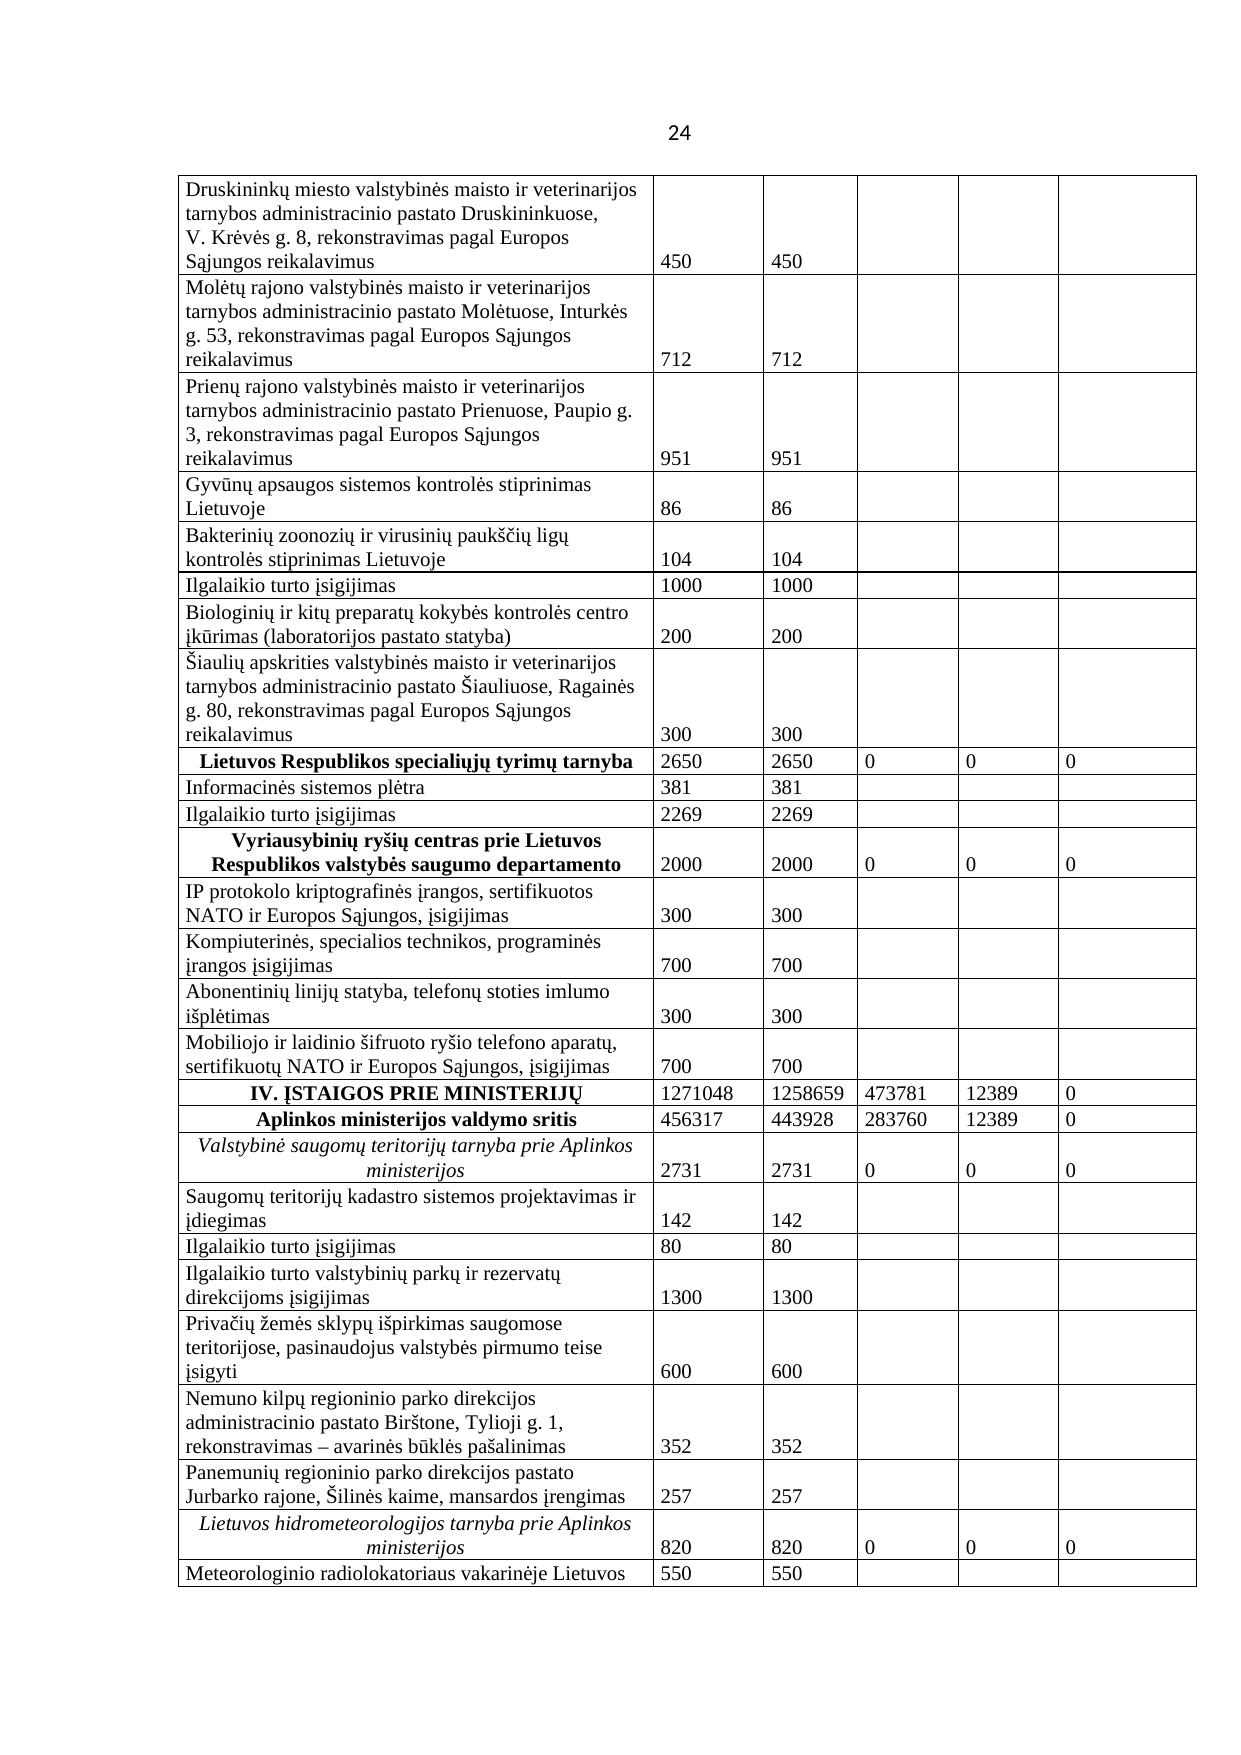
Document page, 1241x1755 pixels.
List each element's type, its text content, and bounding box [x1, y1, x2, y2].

table_cell 712 [764, 275, 857, 372]
table_cell 300 [764, 979, 857, 1028]
table_cell 0 [858, 828, 958, 877]
table_cell [1059, 573, 1196, 598]
table_cell [959, 1183, 1058, 1233]
table_cell [1059, 1234, 1196, 1259]
table_cell Aplinkos ministerijos valdymo sritis [179, 1106, 653, 1132]
table_cell [1059, 522, 1196, 571]
table_cell [1059, 1385, 1196, 1458]
table_cell 352 [764, 1385, 857, 1458]
table_cell 700 [654, 929, 763, 978]
table_cell [858, 878, 958, 927]
table_cell 104 [654, 522, 763, 571]
table_cell 712 [654, 275, 763, 372]
table_cell 443928 [764, 1106, 857, 1132]
table_cell [1059, 929, 1196, 978]
table_cell Meteorologinio radiolokatoriaus vakarinėje Lietuvos [179, 1560, 653, 1586]
table_cell 300 [654, 979, 763, 1028]
table_cell 12389 [959, 1080, 1058, 1105]
table_cell 381 [764, 775, 857, 800]
table_cell 0 [1059, 748, 1196, 773]
table_cell [858, 176, 958, 273]
table_cell [1059, 1029, 1196, 1079]
table_cell Ilgalaikio turto valstybinių parkų ir rezervatų direkcijoms įsigijimas [179, 1260, 653, 1309]
table_cell 820 [654, 1510, 763, 1559]
table_cell IV. ĮSTAIGOS PRIE MINISTERIJŲ [179, 1080, 653, 1105]
table_cell [858, 1385, 958, 1458]
table_cell 0 [1059, 1106, 1196, 1132]
table_cell 0 [858, 748, 958, 773]
table_cell [858, 1029, 958, 1079]
table_cell Gyvūnų apsaugos sistemos kontrolės stiprinimas Lietuvoje [179, 472, 653, 521]
table_cell [858, 1311, 958, 1384]
table_cell 0 [1059, 828, 1196, 877]
table_cell 700 [654, 1029, 763, 1079]
table_cell [1059, 472, 1196, 521]
table_cell IP protokolo kriptografinės įrangos, sertifikuotos NATO ir Europos Sąjungos, įsigijimas [179, 878, 653, 927]
table_cell [1059, 801, 1196, 827]
table_cell [959, 522, 1058, 571]
table_cell 381 [654, 775, 763, 800]
table_cell 86 [764, 472, 857, 521]
table_cell 473781 [858, 1080, 958, 1105]
table_cell 2000 [764, 828, 857, 877]
table_cell Valstybinė saugomų teritorijų tarnyba prie Aplinkos ministerijos [179, 1133, 653, 1182]
table_cell 257 [654, 1460, 763, 1509]
table_cell [858, 573, 958, 598]
table_cell [1059, 1260, 1196, 1309]
table_cell 700 [764, 929, 857, 978]
table_cell 1300 [654, 1260, 763, 1309]
table_cell [858, 1234, 958, 1259]
table_cell Privačių žemės sklypų išpirkimas saugomose teritorijose, pasinaudojus valstybės pirmumo teise įsigyti [179, 1311, 653, 1384]
table_cell 2650 [654, 748, 763, 773]
table_cell 2731 [764, 1133, 857, 1182]
table_cell [959, 1311, 1058, 1384]
table_cell 600 [764, 1311, 857, 1384]
table_cell [858, 649, 958, 747]
table_cell [959, 1029, 1058, 1079]
table_cell [959, 929, 1058, 978]
table_cell [858, 1460, 958, 1509]
table_cell [858, 1183, 958, 1233]
table_cell Vyriausybinių ryšių centras prie Lietuvos Respublikos valstybės saugumo departamento [179, 828, 653, 877]
table_cell 142 [654, 1183, 763, 1233]
table_cell 0 [959, 1510, 1058, 1559]
table_cell 820 [764, 1510, 857, 1559]
table_cell [959, 1260, 1058, 1309]
table_cell [959, 373, 1058, 471]
table_cell Lietuvos hidrometeorologijos tarnyba prie Aplinkos ministerijos [179, 1510, 653, 1559]
table_cell 2269 [654, 801, 763, 827]
table_cell 200 [654, 599, 763, 648]
table_cell [1059, 1311, 1196, 1384]
table_cell [959, 1385, 1058, 1458]
table_cell [959, 176, 1058, 273]
table_cell 0 [858, 1133, 958, 1182]
table_cell [858, 1560, 958, 1586]
table_cell 0 [858, 1510, 958, 1559]
table_cell [1059, 979, 1196, 1028]
table_cell 12389 [959, 1106, 1058, 1132]
table_cell 1000 [654, 573, 763, 598]
table_cell 0 [959, 1133, 1058, 1182]
table_cell 283760 [858, 1106, 958, 1132]
table_cell 0 [1059, 1133, 1196, 1182]
table_cell [1059, 275, 1196, 372]
table_cell [858, 373, 958, 471]
table_cell 80 [764, 1234, 857, 1259]
table_cell Prienų rajono valstybinės maisto ir veterinarijos tarnybos administracinio pastato Prienuose, Paupio g. 3, rekonstravimas pagal Europos Sąjungos reikalavimus [179, 373, 653, 471]
table_cell Lietuvos Respublikos specialiųjų tyrimų tarnyba [179, 748, 653, 773]
table_cell Kompiuterinės, specialios technikos, programinės įrangos įsigijimas [179, 929, 653, 978]
table_cell [959, 1460, 1058, 1509]
table_cell 951 [654, 373, 763, 471]
table_cell 600 [654, 1311, 763, 1384]
table_cell Saugomų teritorijų kadastro sistemos projektavimas ir įdiegimas [179, 1183, 653, 1233]
table_cell 951 [764, 373, 857, 471]
table_cell 257 [764, 1460, 857, 1509]
table_cell Druskininkų miesto valstybinės maisto ir veterinarijos tarnybos administracinio pastato Druskininkuose, V. Krėvės g. 8, rekonstravimas pagal Europos Sąjungos reikalavimus [179, 176, 653, 273]
table_cell 456317 [654, 1106, 763, 1132]
table_cell [959, 878, 1058, 927]
table_cell [959, 1560, 1058, 1586]
table_cell Abonentinių linijų statyba, telefonų stoties imlumo išplėtimas [179, 979, 653, 1028]
table_cell 0 [1059, 1080, 1196, 1105]
table_cell 142 [764, 1183, 857, 1233]
table_cell Panemunių regioninio parko direkcijos pastato Jurbarko rajone, Šilinės kaime, mansardos įrengimas [179, 1460, 653, 1509]
table_cell Ilgalaikio turto įsigijimas [179, 573, 653, 598]
table_cell [858, 801, 958, 827]
table_cell [959, 775, 1058, 800]
table_cell [959, 979, 1058, 1028]
table_cell 2650 [764, 748, 857, 773]
table_cell 2731 [654, 1133, 763, 1182]
table_cell Biologinių ir kitų preparatų kokybės kontrolės centro įkūrimas (laboratorijos pastato statyba) [179, 599, 653, 648]
table_cell 0 [959, 828, 1058, 877]
table_cell 450 [764, 176, 857, 273]
table_cell 1300 [764, 1260, 857, 1309]
table_cell 200 [764, 599, 857, 648]
table_cell 352 [654, 1385, 763, 1458]
table_cell [1059, 599, 1196, 648]
table_cell 300 [764, 649, 857, 747]
table_cell [858, 472, 958, 521]
table_cell [959, 275, 1058, 372]
table_cell 700 [764, 1029, 857, 1079]
table_cell [959, 472, 1058, 521]
table_cell 550 [764, 1560, 857, 1586]
table_cell [1059, 1460, 1196, 1509]
table_cell [959, 599, 1058, 648]
table_cell [959, 649, 1058, 747]
table_cell 80 [654, 1234, 763, 1259]
table_cell [858, 775, 958, 800]
table_cell 300 [654, 649, 763, 747]
table_cell Ilgalaikio turto įsigijimas [179, 1234, 653, 1259]
table_cell [1059, 878, 1196, 927]
table_cell Bakterinių zoonozių ir virusinių paukščių ligų kontrolės stiprinimas Lietuvoje [179, 522, 653, 571]
table_cell Nemuno kilpų regioninio parko direkcijos administracinio pastato Birštone, Tylioji g. 1, rekonstravimas – avarinės būklės pašalinimas [179, 1385, 653, 1458]
table_cell [1059, 373, 1196, 471]
table_cell [959, 573, 1058, 598]
table_cell 86 [654, 472, 763, 521]
table_cell Šiaulių apskrities valstybinės maisto ir veterinarijos tarnybos administracinio pastato Šiauliuose, Ragainės g. 80, rekonstravimas pagal Europos Sąjungos reikalavimus [179, 649, 653, 747]
table_cell Informacinės sistemos plėtra [179, 775, 653, 800]
table_cell [1059, 176, 1196, 273]
table_cell Mobiliojo ir laidinio šifruoto ryšio telefono aparatų, sertifikuotų NATO ir Europos Sąjungos, įsigijimas [179, 1029, 653, 1079]
table_cell [858, 1260, 958, 1309]
table_cell [858, 522, 958, 571]
table_cell 1271048 [654, 1080, 763, 1105]
table_cell Ilgalaikio turto įsigijimas [179, 801, 653, 827]
table_cell 104 [764, 522, 857, 571]
table_cell [858, 929, 958, 978]
table_cell [1059, 775, 1196, 800]
table_cell [959, 801, 1058, 827]
table_cell 1000 [764, 573, 857, 598]
table_cell 2000 [654, 828, 763, 877]
table_cell 550 [654, 1560, 763, 1586]
table_cell 300 [654, 878, 763, 927]
table_cell 0 [959, 748, 1058, 773]
table_cell Molėtų rajono valstybinės maisto ir veterinarijos tarnybos administracinio pastato Molėtuose, Inturkės g. 53, rekonstravimas pagal Europos Sąjungos reikalavimus [179, 275, 653, 372]
table_cell [858, 979, 958, 1028]
table_cell [858, 599, 958, 648]
table_cell [1059, 1560, 1196, 1586]
table_cell 450 [654, 176, 763, 273]
table_cell [858, 275, 958, 372]
table_cell [959, 1234, 1058, 1259]
table_cell 0 [1059, 1510, 1196, 1559]
table_cell 2269 [764, 801, 857, 827]
table_cell [1059, 649, 1196, 747]
table_cell 1258659 [764, 1080, 857, 1105]
table_cell [1059, 1183, 1196, 1233]
table_cell 300 [764, 878, 857, 927]
